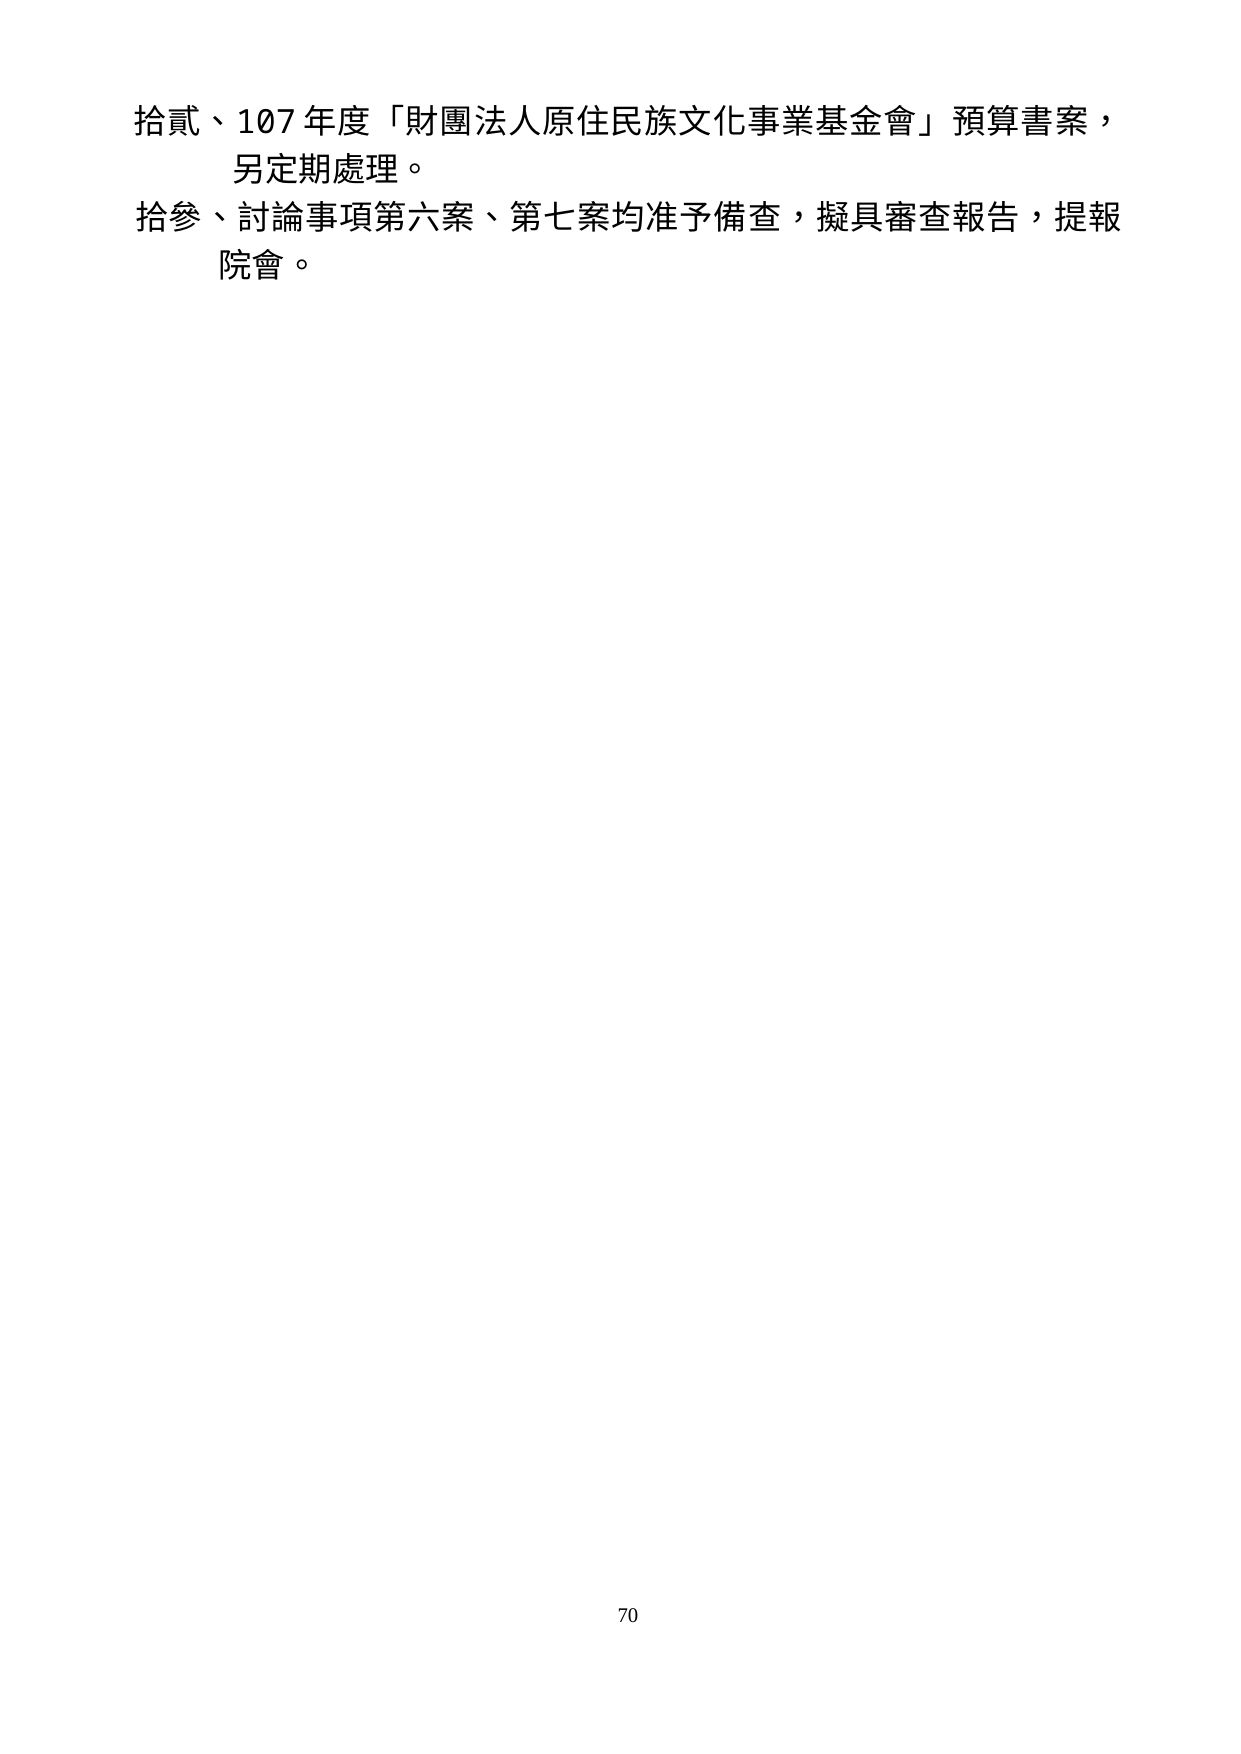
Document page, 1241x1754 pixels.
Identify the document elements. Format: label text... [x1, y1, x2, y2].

text 拾參、討論事項第六案、第七案均准予備查，擬具審查報告，提報院會。 [135, 191, 1123, 287]
text 拾貳、107年度「財團法人原住民族文化事業基金會」預算書案，另定期處理。 [133, 96, 1123, 191]
